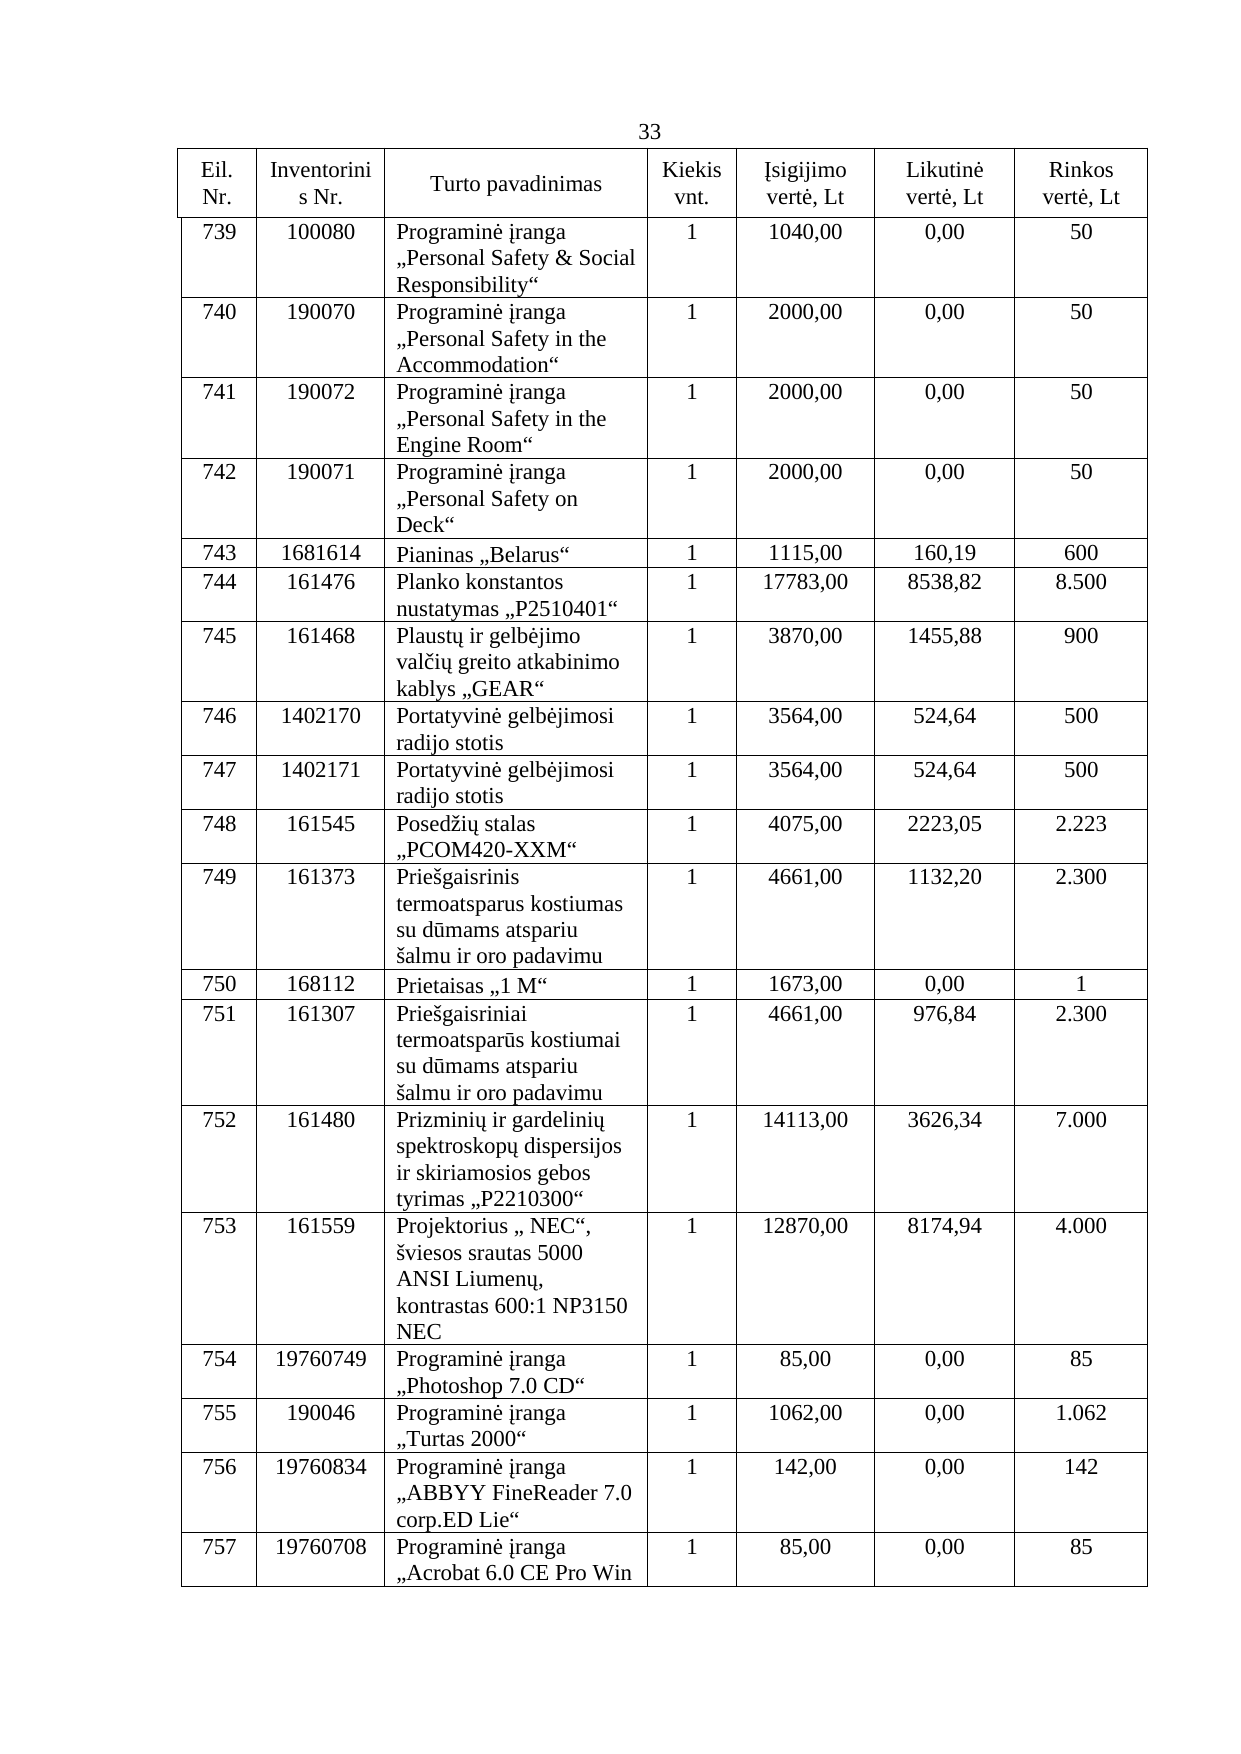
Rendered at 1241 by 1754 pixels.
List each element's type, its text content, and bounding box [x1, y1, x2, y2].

table_cell [177, 1344, 181, 1398]
table_cell 50 [1015, 218, 1147, 297]
table_cell [177, 1105, 181, 1212]
table_cell 7.000 [1015, 1106, 1147, 1212]
table_cell 190071 [257, 459, 384, 537]
table_cell 1 [648, 1453, 736, 1532]
table_cell 2000,00 [737, 298, 874, 377]
table_cell 740 [182, 298, 256, 377]
table_cell 742 [182, 459, 256, 537]
table_cell Programinė įranga „Personal Safety & Social Responsibility“ [385, 218, 647, 297]
table_cell 160,19 [875, 539, 1014, 567]
table_cell 161307 [257, 1000, 384, 1105]
table_cell 0,00 [875, 459, 1014, 537]
table_cell 3626,34 [875, 1106, 1014, 1212]
table_cell 757 [182, 1533, 256, 1586]
table_cell Posedžių stalas „PCOM420-XXM“ [385, 810, 647, 862]
table_cell [177, 621, 181, 701]
table_cell [177, 701, 181, 755]
table_cell 1455,88 [875, 622, 1014, 701]
table_cell 756 [182, 1453, 256, 1532]
table_cell 161480 [257, 1106, 384, 1212]
table_header Įsigijimo vertė, Lt [737, 149, 874, 217]
table_cell 85,00 [737, 1345, 874, 1398]
table_cell 500 [1015, 756, 1147, 809]
table_cell [177, 297, 181, 377]
table_cell 142,00 [737, 1453, 874, 1532]
table_cell 1040,00 [737, 218, 874, 297]
table_cell Portatyvinė gelbėjimosi radijo stotis [385, 756, 647, 809]
table_cell 0,00 [875, 298, 1014, 377]
table_cell 85 [1015, 1345, 1147, 1398]
table_cell 8174,94 [875, 1213, 1014, 1344]
table_cell 4661,00 [737, 1000, 874, 1105]
table_cell 1 [648, 298, 736, 377]
table_cell 85,00 [737, 1533, 874, 1586]
table_cell Prietaisas „1 M“ [385, 970, 647, 999]
table_cell 1 [1015, 970, 1147, 999]
table_cell Priešgaisriniai termoatsparūs kostiumai su dūmams atspariu šalmu ir oro padavimu [385, 1000, 647, 1105]
table_cell 747 [182, 756, 256, 809]
table_cell Programinė įranga „Personal Safety in the Engine Room“ [385, 378, 647, 457]
table_cell [177, 863, 181, 969]
table_cell 142 [1015, 1453, 1147, 1532]
table_cell 524,64 [875, 702, 1014, 755]
table_cell Programinė įranga „Personal Safety in the Accommodation“ [385, 298, 647, 377]
table_cell 751 [182, 1000, 256, 1105]
table_cell 161468 [257, 622, 384, 701]
table_cell 19760708 [257, 1533, 384, 1586]
table_header Eil. Nr. [178, 149, 256, 217]
table_cell 1 [648, 218, 736, 297]
table_cell [177, 377, 181, 457]
table_cell 161545 [257, 810, 384, 862]
table_cell Programinė įranga „ABBYY FineReader 7.0 corp.ED Lie“ [385, 1453, 647, 1532]
table_cell 161373 [257, 864, 384, 969]
table_cell 3564,00 [737, 702, 874, 755]
table_cell 1 [648, 1345, 736, 1398]
table_cell 50 [1015, 378, 1147, 457]
table_cell 746 [182, 702, 256, 755]
table_cell 1 [648, 1399, 736, 1452]
table_cell [177, 218, 181, 297]
table_cell 161559 [257, 1213, 384, 1344]
table_cell 0,00 [875, 1533, 1014, 1586]
table_header Likutinė vertė, Lt [875, 149, 1014, 217]
table_cell 753 [182, 1213, 256, 1344]
table_header Rinkos vertė, Lt [1015, 149, 1147, 217]
table_cell Programinė įranga „Personal Safety on Deck“ [385, 459, 647, 537]
table_cell 900 [1015, 622, 1147, 701]
table_cell [177, 969, 181, 999]
table_cell 4075,00 [737, 810, 874, 862]
table_cell [177, 458, 181, 537]
table_cell 1 [648, 756, 736, 809]
table_cell 755 [182, 1399, 256, 1452]
table_cell 744 [182, 568, 256, 621]
table_cell 1 [648, 568, 736, 621]
table_cell 749 [182, 864, 256, 969]
table_cell 3564,00 [737, 756, 874, 809]
table_cell 12870,00 [737, 1213, 874, 1344]
table_cell 14113,00 [737, 1106, 874, 1212]
table_cell [177, 1452, 181, 1532]
table_cell 500 [1015, 702, 1147, 755]
table_cell [177, 1212, 181, 1344]
table_cell 976,84 [875, 1000, 1014, 1105]
table_cell Programinė įranga „Acrobat 6.0 CE Pro Win [385, 1533, 647, 1586]
table_cell 2223,05 [875, 810, 1014, 862]
table_cell 19760749 [257, 1345, 384, 1398]
table_cell 754 [182, 1345, 256, 1398]
table_cell 1 [648, 539, 736, 567]
table_cell 1673,00 [737, 970, 874, 999]
table_cell 752 [182, 1106, 256, 1212]
table_cell 50 [1015, 459, 1147, 537]
table_cell 1115,00 [737, 539, 874, 567]
table_cell 1402170 [257, 702, 384, 755]
table_header Kiekis vnt. [648, 149, 736, 217]
table_cell 750 [182, 970, 256, 999]
table_cell [177, 1532, 181, 1586]
table_cell 8.500 [1015, 568, 1147, 621]
table_cell 190046 [257, 1399, 384, 1452]
table_cell 1132,20 [875, 864, 1014, 969]
table_cell 1 [648, 864, 736, 969]
table_cell [177, 538, 181, 567]
table_cell 8538,82 [875, 568, 1014, 621]
table_cell 0,00 [875, 1453, 1014, 1532]
table_header Inventorinis Nr. [257, 149, 384, 217]
table_cell 0,00 [875, 1399, 1014, 1452]
table_cell 739 [182, 218, 256, 297]
table_cell 1 [648, 622, 736, 701]
table_cell 190072 [257, 378, 384, 457]
table_cell 1062,00 [737, 1399, 874, 1452]
table_cell 1 [648, 1000, 736, 1105]
table_cell Projektorius „ NEC“, šviesos srautas 5000 ANSI Liumenų, kontrastas 600:1 NP3150 NEC [385, 1213, 647, 1344]
table_cell 3870,00 [737, 622, 874, 701]
table_cell 50 [1015, 298, 1147, 377]
table_cell 1 [648, 1106, 736, 1212]
table_cell 2000,00 [737, 459, 874, 537]
table_cell Portatyvinė gelbėjimosi radijo stotis [385, 702, 647, 755]
table_cell 2.223 [1015, 810, 1147, 862]
table_cell 168112 [257, 970, 384, 999]
table_cell 4.000 [1015, 1213, 1147, 1344]
table_cell Priešgaisrinis termoatsparus kostiumas su dūmams atspariu šalmu ir oro padavimu [385, 864, 647, 969]
table_cell 1 [648, 1533, 736, 1586]
table_cell [177, 755, 181, 809]
table_cell Programinė įranga „Photoshop 7.0 CD“ [385, 1345, 647, 1398]
table_cell 17783,00 [737, 568, 874, 621]
table_header Turto pavadinimas [385, 149, 647, 217]
table_cell 190070 [257, 298, 384, 377]
table_cell 1 [648, 702, 736, 755]
table_cell 19760834 [257, 1453, 384, 1532]
table_cell 0,00 [875, 378, 1014, 457]
table_cell 1 [648, 459, 736, 537]
table_cell 100080 [257, 218, 384, 297]
table_cell 4661,00 [737, 864, 874, 969]
table_cell Prizminių ir gardelinių spektroskopų dispersijos ir skiriamosios gebos tyrimas „P2210300“ [385, 1106, 647, 1212]
table_cell [177, 1398, 181, 1452]
table_cell 161476 [257, 568, 384, 621]
table_cell 0,00 [875, 970, 1014, 999]
table_cell Plaustų ir gelbėjimo valčių greito atkabinimo kablys „GEAR“ [385, 622, 647, 701]
table_cell [177, 809, 181, 862]
table_cell 524,64 [875, 756, 1014, 809]
table_cell 2000,00 [737, 378, 874, 457]
table_cell 0,00 [875, 1345, 1014, 1398]
table_cell 1 [648, 378, 736, 457]
table_cell 1 [648, 810, 736, 862]
table_cell 745 [182, 622, 256, 701]
table_cell 1681614 [257, 539, 384, 567]
table_cell Planko konstantos nustatymas „P2510401“ [385, 568, 647, 621]
table_cell [177, 567, 181, 621]
table_cell Programinė įranga „Turtas 2000“ [385, 1399, 647, 1452]
table_cell 1402171 [257, 756, 384, 809]
table_cell 1 [648, 1213, 736, 1344]
table_cell 2.300 [1015, 864, 1147, 969]
table_cell 1.062 [1015, 1399, 1147, 1452]
table_cell [177, 999, 181, 1105]
table_cell 2.300 [1015, 1000, 1147, 1105]
table_cell 0,00 [875, 218, 1014, 297]
table_cell 85 [1015, 1533, 1147, 1586]
table_cell 1 [648, 970, 736, 999]
table_cell 748 [182, 810, 256, 862]
table_cell 743 [182, 539, 256, 567]
table_cell 600 [1015, 539, 1147, 567]
table_cell Pianinas „Belarus“ [385, 539, 647, 567]
table_cell 741 [182, 378, 256, 457]
